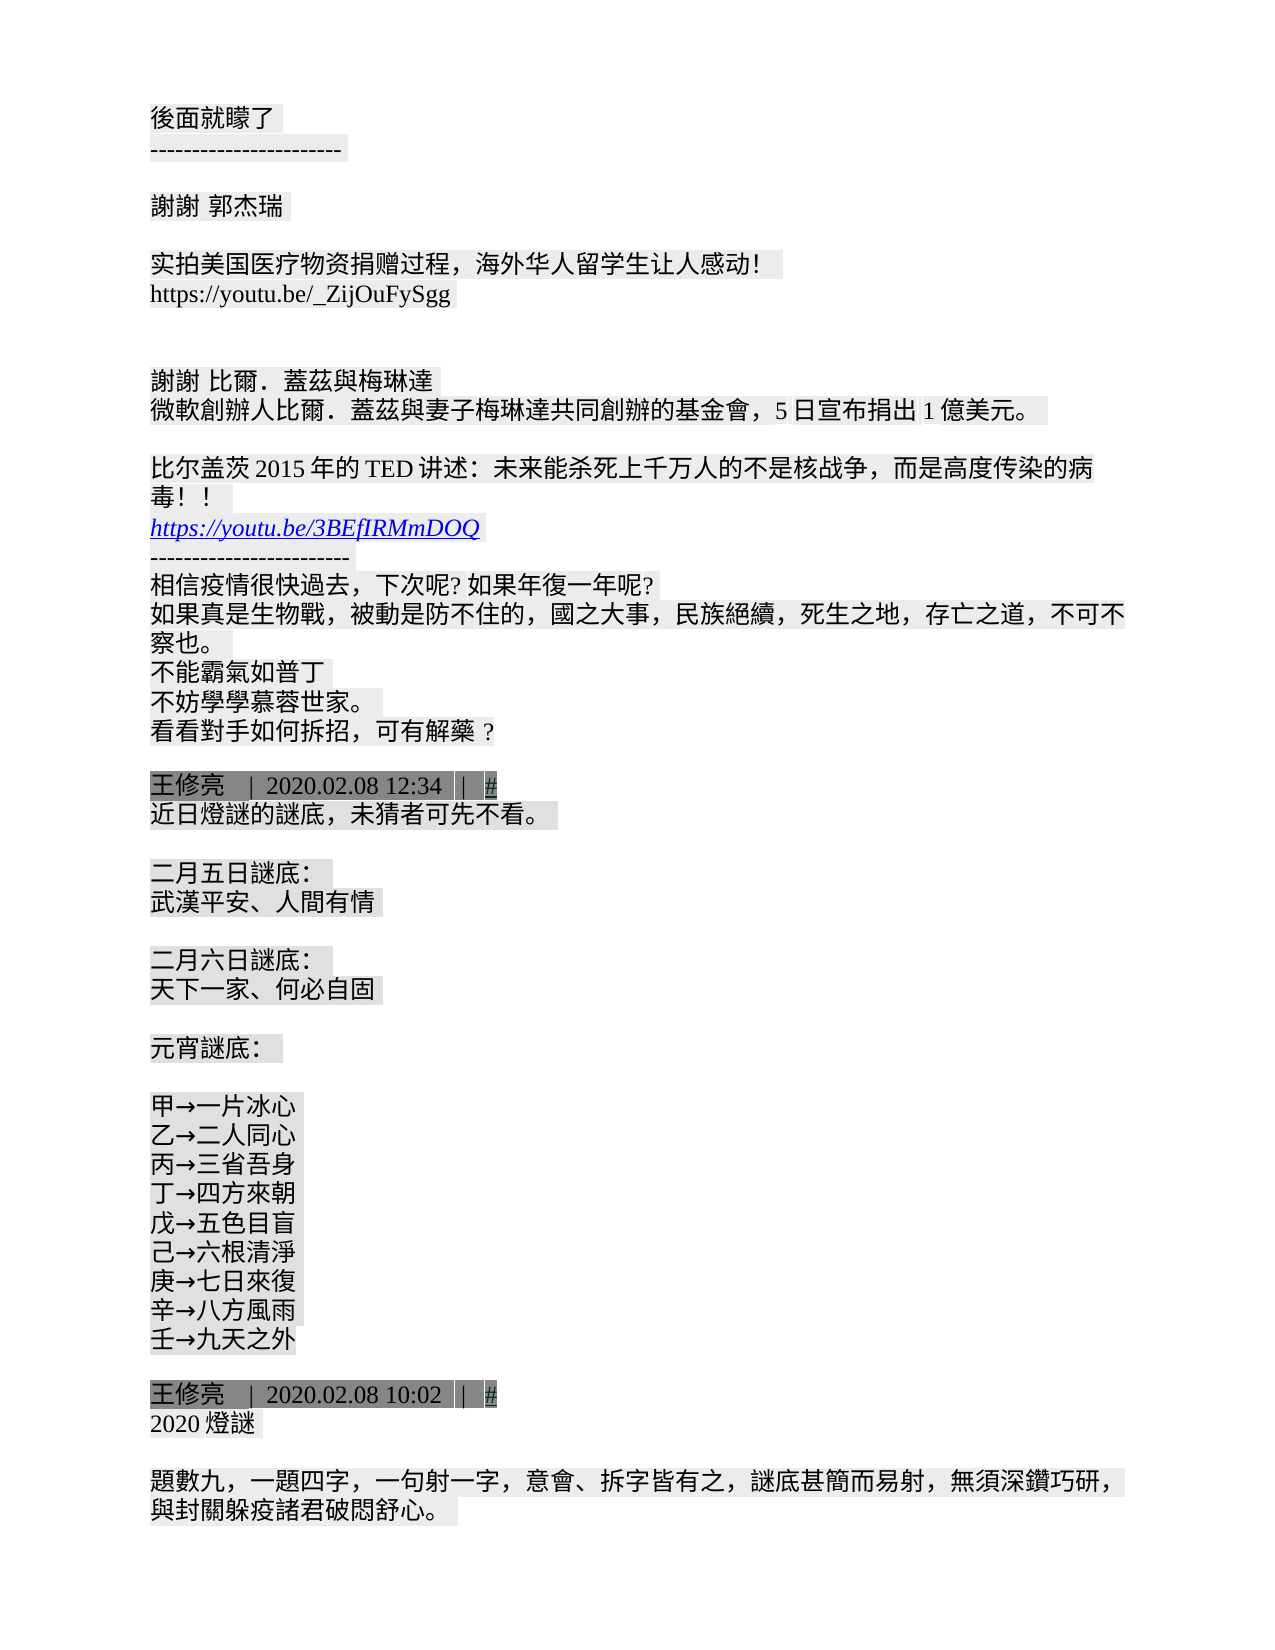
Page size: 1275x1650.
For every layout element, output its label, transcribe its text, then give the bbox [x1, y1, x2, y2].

text 近日燈謎的謎底，未猜者可先不看。 二月五日謎底： 武漢平安、人間有情 二月六日謎底： 天下一家、何必自固 元宵謎底： 甲→一片冰心 乙→二人同心 丙→三省吾身 丁→四方來朝 戊→五色目盲 己→六根清淨 庚→七日來復 辛→八方風雨 壬→九天之外 [150, 801, 1125, 1355]
text 後面就矇了 ----------------------- 謝謝 郭杰瑞 实拍美国医疗物资捐赠过程，海外华人留学生让人感动！ https://youtu.be/_ZijOuFySgg 謝謝 比爾．蓋茲與梅琳達 微軟創辦人比爾．蓋茲與妻子梅琳達共同創辦的基金會，5日宣布捐出1億美元。 比尔盖茨2015年的TED讲述：未来能杀死上千万人的不是核战争，而是高度传染的病毒！！ https://youtu.be/3BEfIRMmDOQ ------------------------ 相信疫情很快過去，下次呢? 如果年復一年呢? 如果真是生物戰，被動是防不住的，國之大事，民族絕續，死生之地，存亡之道，不可不察也。 不能霸氣如普丁 不妨學學慕蓉世家。 看看對手如何拆招，可有解藥 ? [150, 75, 1125, 746]
text 王修亮 | 2020.02.08 12:34 | # [150, 771, 1125, 801]
text 王修亮 | 2020.02.08 10:02 | # [150, 1380, 1125, 1409]
text 2020燈謎 題數九，一題四字，一句射一字，意會、拆字皆有之，謎底甚簡而易射，無須深鑽巧研，與封關躲疫諸君破悶舒心。 [150, 1409, 1125, 1555]
